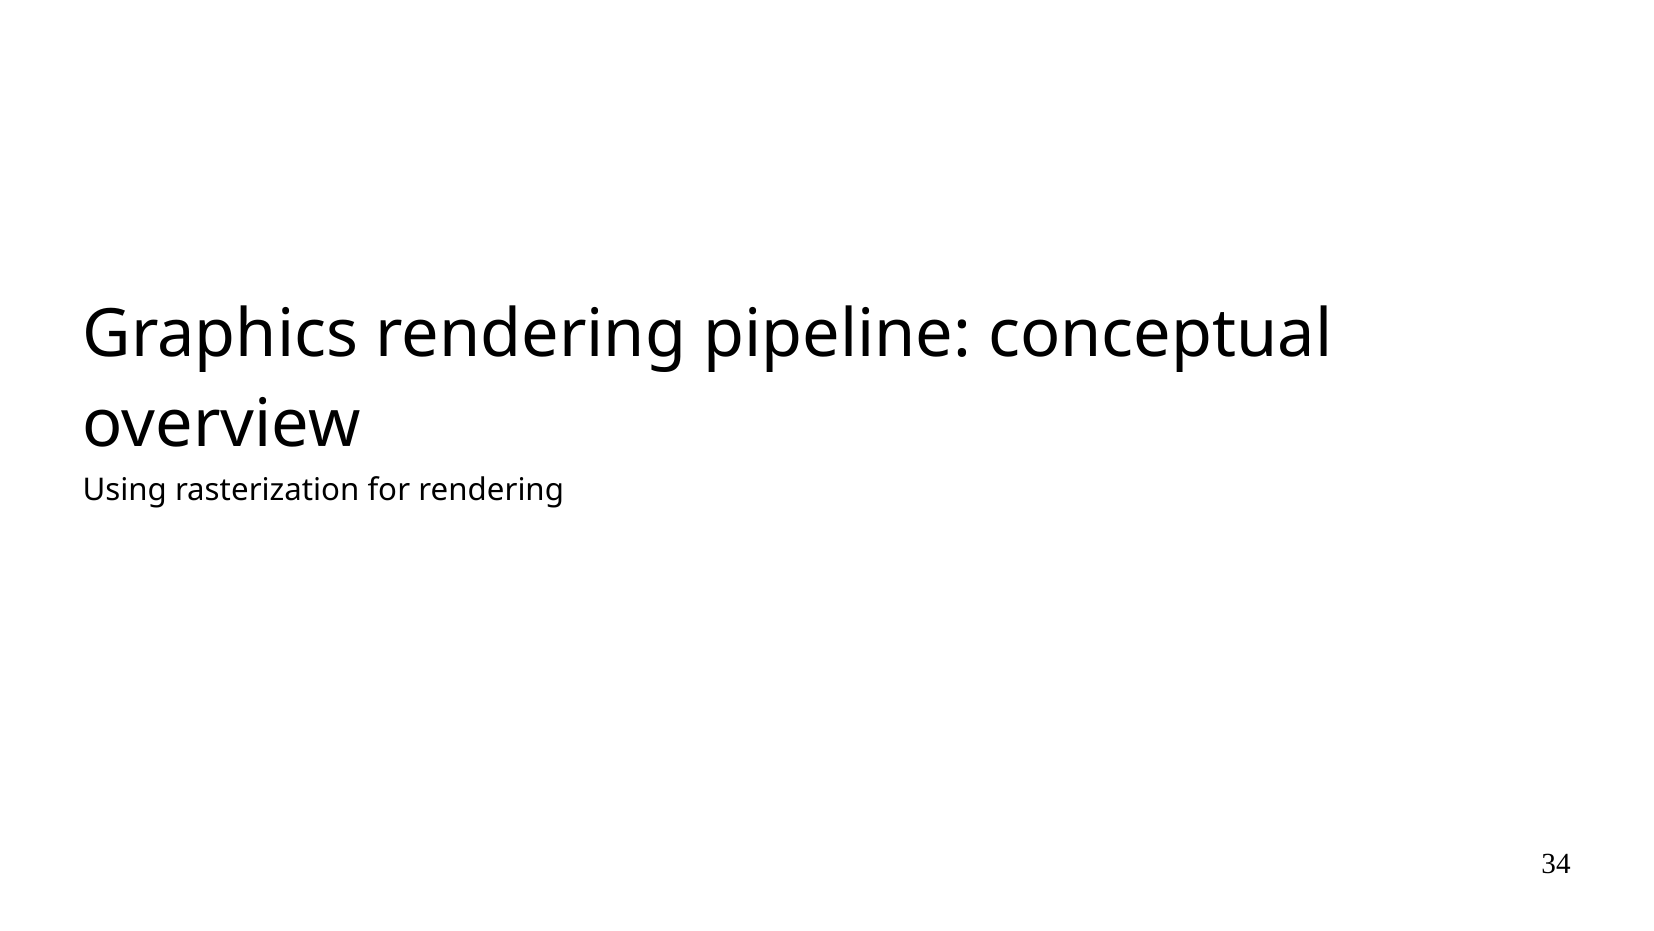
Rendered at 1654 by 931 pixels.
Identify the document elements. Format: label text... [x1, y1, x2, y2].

subtitle Graphics rendering pipeline: conceptual overview Using rasterization for rendering [82, 37, 1571, 757]
